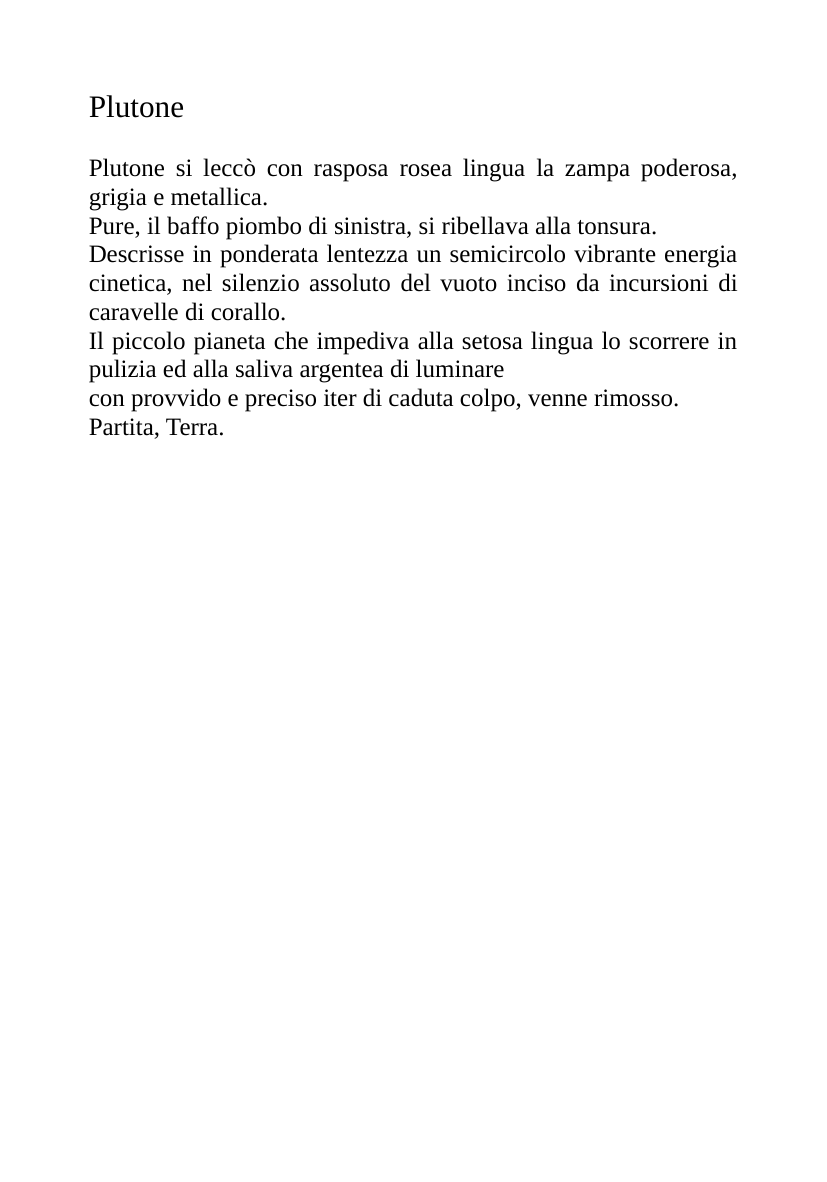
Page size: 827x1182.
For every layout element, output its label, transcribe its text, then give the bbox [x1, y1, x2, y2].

text Plutone si leccò con rasposa rosea lingua la zampa poderosa, grigia e metallica. [88, 153, 738, 211]
text Plutone [88, 88, 738, 124]
text Descrisse in ponderata lentezza un semicircolo vibrante energia cinetica, nel silenzio assoluto del vuoto inciso da incursioni di caravelle di corallo. [88, 239, 738, 326]
text Pure, il baffo piombo di sinistra, si ribellava alla tonsura. [88, 211, 738, 239]
text Il piccolo pianeta che impediva alla setosa lingua lo scorrere in pulizia ed alla saliva argentea di luminare [88, 326, 738, 383]
text Partita, Terra. [88, 412, 738, 441]
text con provvido e preciso iter di caduta colpo, venne rimosso. [88, 383, 738, 412]
